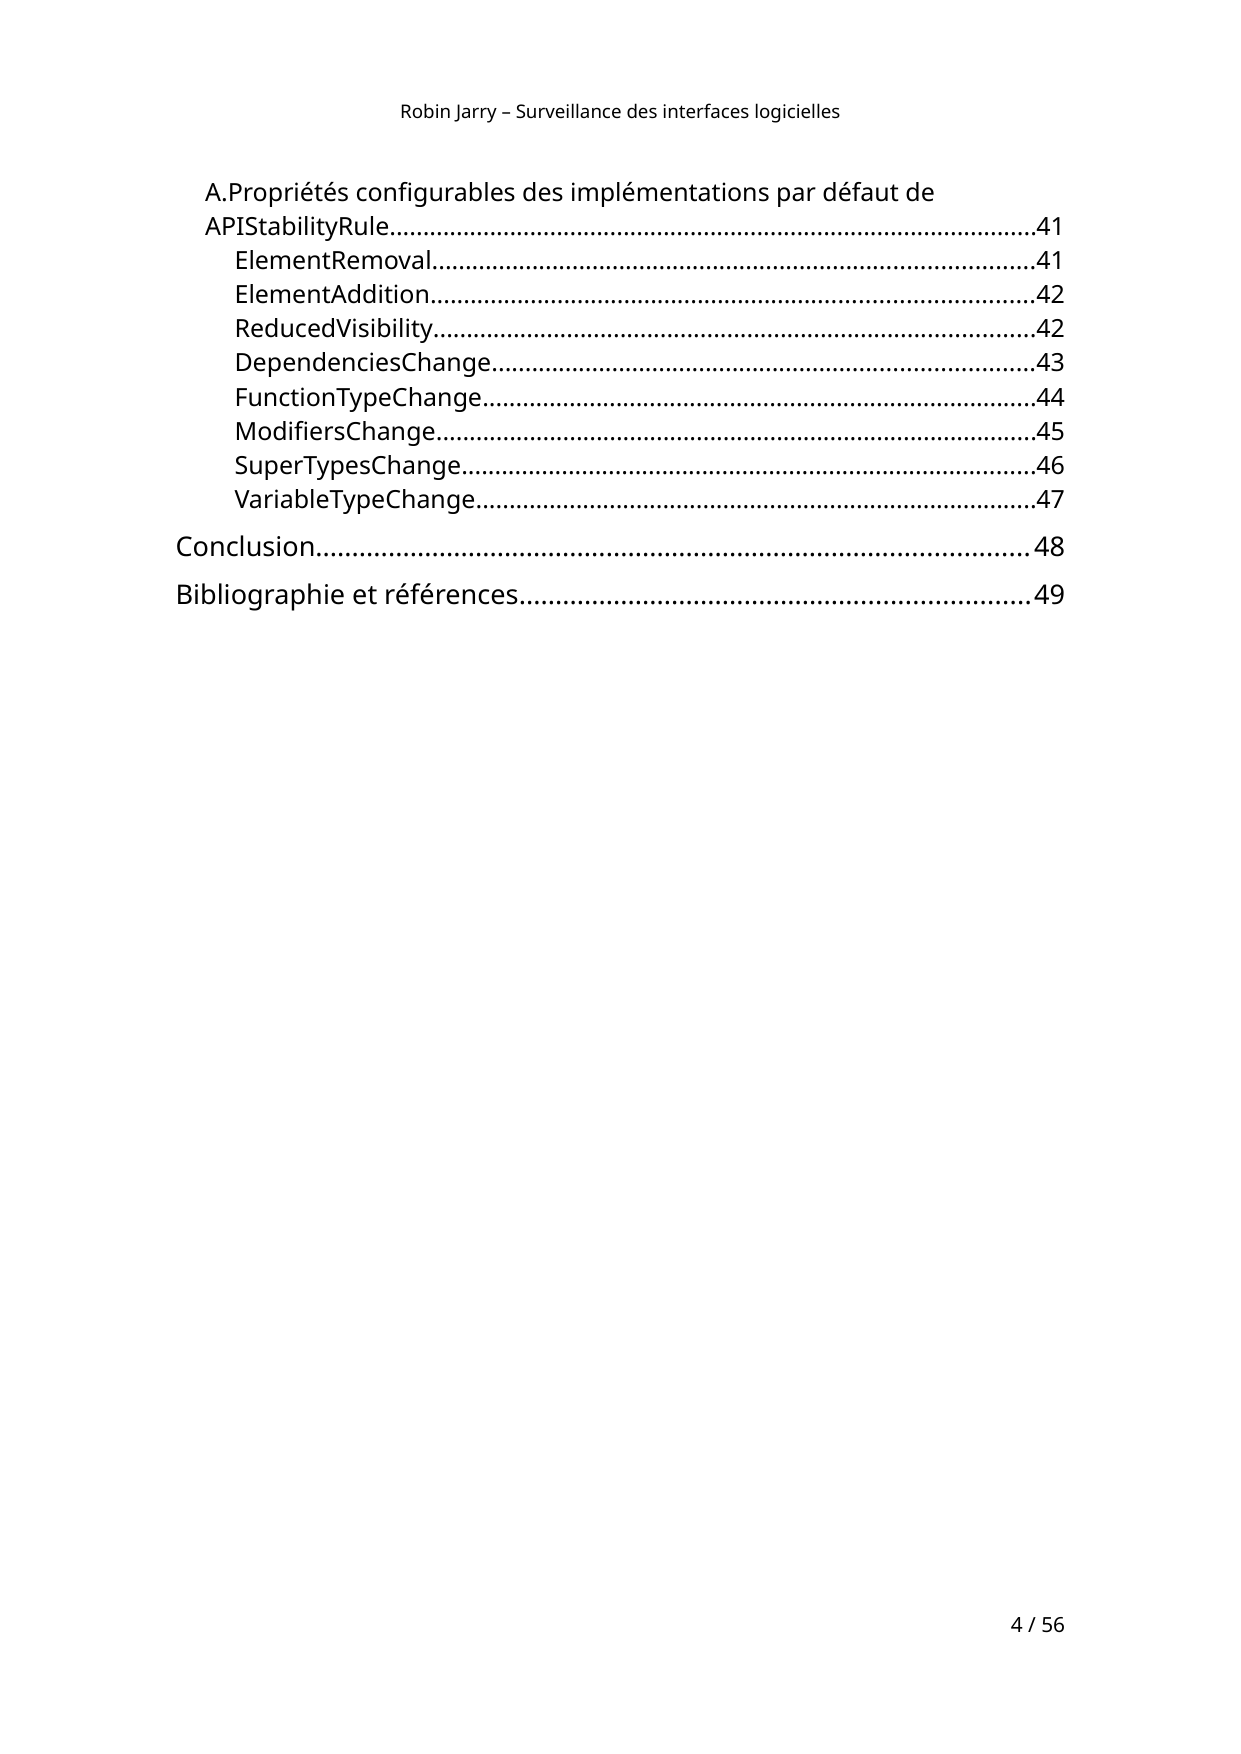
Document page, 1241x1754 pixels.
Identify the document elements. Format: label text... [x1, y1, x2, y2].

text Bibliographie et références 49 [175, 576, 1065, 613]
text VariableTypeChange 47 [234, 481, 1065, 515]
text ModifiersChange 45 [234, 413, 1065, 447]
text ElementRemoval 41 [234, 243, 1065, 277]
text A.Propriétés configurables des implémentations par défaut de APIStabilityRule 41 [205, 175, 1065, 243]
text DependenciesChange 43 [234, 345, 1065, 379]
text SuperTypesChange 46 [234, 447, 1065, 481]
text ElementAddition 42 [234, 277, 1065, 311]
text Conclusion 48 [175, 527, 1065, 564]
text ReducedVisibility 42 [234, 311, 1065, 345]
text FunctionTypeChange 44 [234, 379, 1065, 413]
